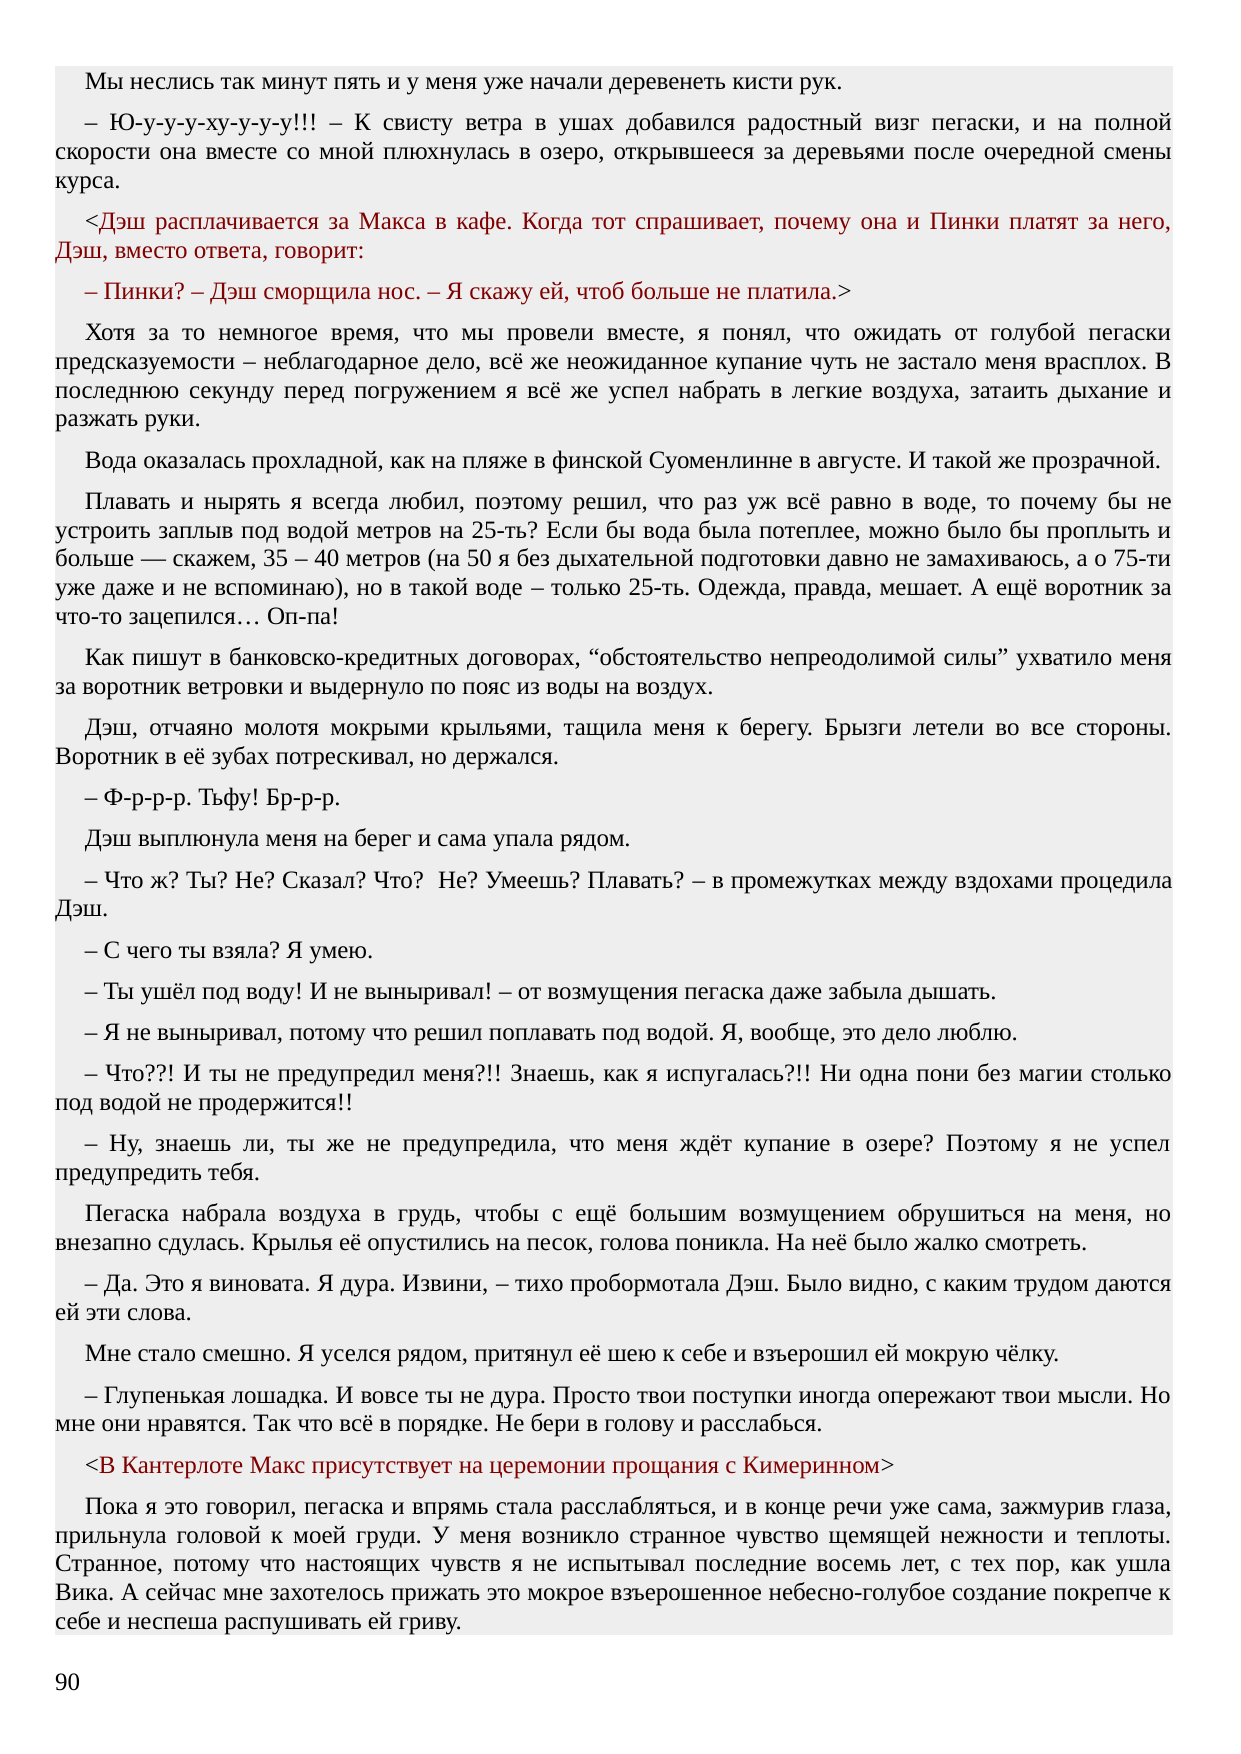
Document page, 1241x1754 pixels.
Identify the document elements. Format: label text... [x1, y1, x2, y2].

text Как пишут в банковско-кредитных договорах, “обстоятельство непреодолимой силы” ухватило меня за воротник ветровки и выдернуло по пояс из воды на воздух. [55, 642, 1173, 700]
text Хотя за то немногое время, что мы провели вместе, я понял, что ожидать от голубой пегаски предсказуемости – неблагодарное дело, всё же неожиданное купание чуть не застало меня врасплох. В последнюю секунду перед погружением я всё же успел набрать в легкие воздуха, затаить дыхание и разжать руки. [55, 317, 1173, 432]
text Вода оказалась прохладной, как на пляже в финской Суоменлинне в августе. И такой же прозрачной. [55, 445, 1173, 473]
text – Ф-р-р-р. Тьфу! Бр-р-р. [55, 782, 1173, 811]
text – Ты ушёл под воду! И не выныривал! – от возмущения пегаска даже забыла дышать. [55, 976, 1173, 1005]
text Пегаска набрала воздуха в грудь, чтобы с ещё большим возмущением обрушиться на меня, но внезапно сдулась. Крылья её опустились на песок, голова поникла. На неё было жалко смотреть. [55, 1198, 1173, 1256]
text Плавать и нырять я всегда любил, поэтому решил, что раз уж всё равно в воде, то почему бы не устроить заплыв под водой метров на 25-ть? Если бы вода была потеплее, можно было бы проплыть и больше — скажем, 35 – 40 метров (на 50 я без дыхательной подготовки давно не замахиваюсь, а о 75-ти уже даже и не вспоминаю), но в такой воде – только 25-ть. Одежда, правда, мешает. А ещё воротник за что-то зацепился… Оп-па! [55, 486, 1173, 630]
text – Я не выныривал, потому что решил поплавать под водой. Я, вообще, это дело люблю. [55, 1017, 1173, 1046]
text – С чего ты взяла? Я умею. [55, 935, 1173, 963]
text – Пинки? – Дэш сморщила нос. – Я скажу ей, чтоб больше не платила.> [55, 276, 1173, 305]
text Мне стало смешно. Я уселся рядом, притянул её шею к себе и взъерошил ей мокрую чёлку. [55, 1338, 1173, 1367]
text – Глупенькая лошадка. И вовсе ты не дура. Просто твои поступки иногда опережают твои мысли. Но мне они нравятся. Так что всё в порядке. Не бери в голову и расслабься. [55, 1380, 1173, 1437]
text – Да. Это я виновата. Я дура. Извини, – тихо пробормотала Дэш. Было видно, с каким трудом даются ей эти слова. [55, 1268, 1173, 1326]
text Пока я это говорил, пегаска и впрямь стала расслабляться, и в конце речи уже сама, зажмурив глаза, прильнула головой к моей груди. У меня возникло странное чувство щемящей нежности и теплоты. Странное, потому что настоящих чувств я не испытывал последние восемь лет, с тех пор, как ушла Вика. А сейчас мне захотелось прижать это мокрое взъерошенное небесно-голубое создание покрепче к себе и неспеша распушивать ей гриву. [55, 1491, 1173, 1635]
text <В Кантерлоте Макс присутствует на церемонии прощания с Кимеринном> [55, 1450, 1173, 1478]
text <Дэш расплачивается за Макса в кафе. Когда тот спрашивает, почему она и Пинки платят за него, Дэш, вместо ответа, говорит: [55, 206, 1173, 263]
text – Что??! И ты не предупредил меня?!! Знаешь, как я испугалась?!! Ни одна пони без магии столько под водой не продержится!! [55, 1058, 1173, 1116]
text Дэш, отчаяно молотя мокрыми крыльями, тащила меня к берегу. Брызги летели во все стороны. Воротник в её зубах потрескивал, но держался. [55, 712, 1173, 770]
text Дэш выплюнула меня на берег и сама упала рядом. [55, 823, 1173, 852]
text – Ну, знаешь ли, ты же не предупредила, что меня ждёт купание в озере? Поэтому я не успел предупредить тебя. [55, 1128, 1173, 1186]
text – Что ж? Ты? Не? Сказал? Что? Не? Умеешь? Плавать? – в промежутках между вздохами процедила Дэш. [55, 865, 1173, 922]
text – Ю-у-у-у-ху-у-у-у!!! – К свисту ветра в ушах добавился радостный визг пегаски, и на полной скорости она вместе со мной плюхнулась в озеро, открывшееся за деревьями после очередной смены курса. [55, 107, 1173, 193]
text Мы неслись так минут пять и у меня уже начали деревенеть кисти рук. [55, 66, 1173, 95]
